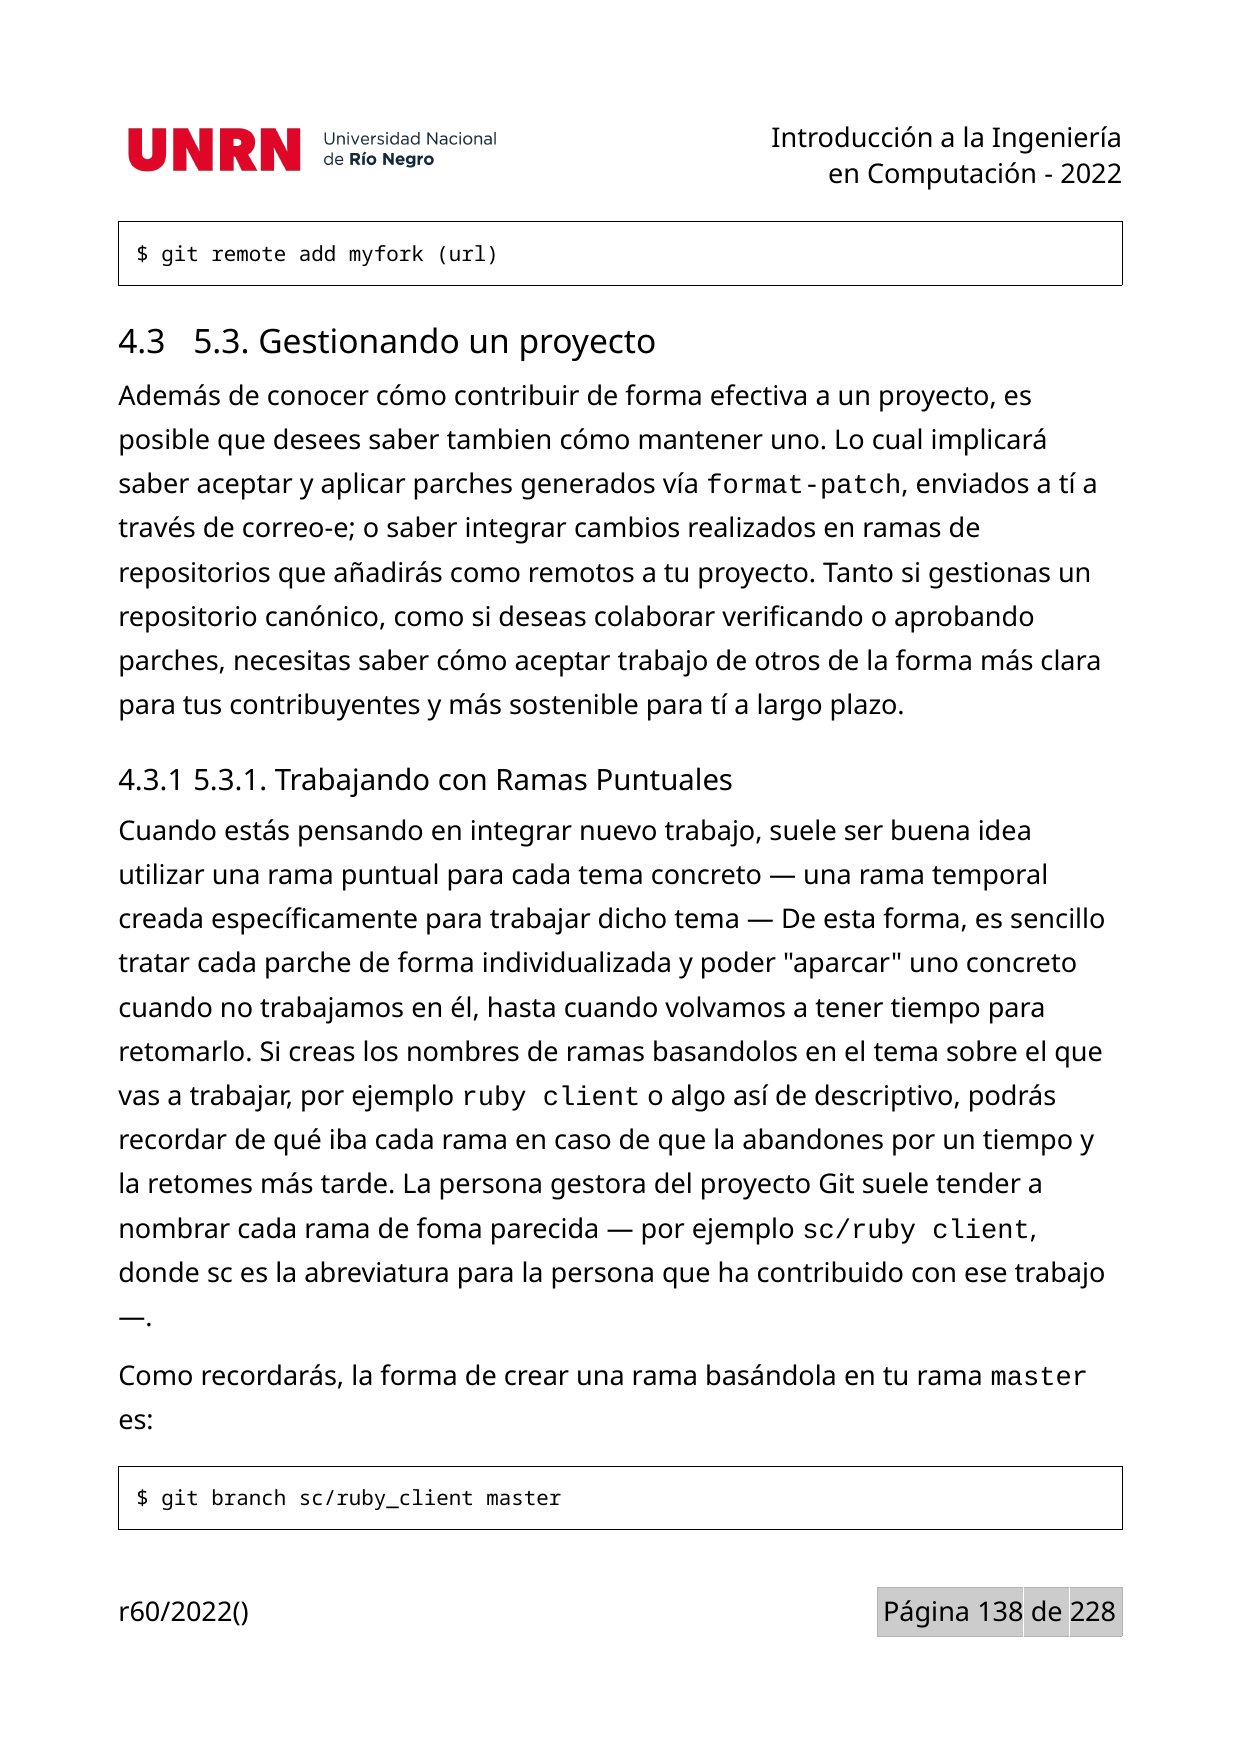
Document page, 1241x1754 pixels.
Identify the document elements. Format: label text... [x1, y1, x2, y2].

picture [118, 118, 505, 180]
text Cuando estás pensando en integrar nuevo trabajo, suele ser buena idea utilizar una rama puntual para cada tema concreto — una rama temporal creada específicamente para trabajar dicho tema — De esta forma, es sencillo tratar cada parche de forma individualizada y poder "aparcar" uno concreto cuando no trabajamos en él, hasta cuando volvamos a tener tiempo para retomarlo. Si creas los nombres de ramas basandolos en el tema sobre el que vas a trabajar, por ejemplo ruby client o algo así de descriptivo, podrás recordar de qué iba cada rama en caso de que la abandones por un tiempo y la retomes más tarde. La persona gestora del proyecto Git suele tender a nombrar cada rama de foma parecida — por ejemplo sc/ruby client, donde sc es la abreviatura para la persona que ha contribuido con ese trabajo —. [118, 811, 1122, 1334]
subtitle 5.3.1. Trabajando con Ramas Puntuales [118, 759, 1122, 799]
text Como recordarás, la forma de crear una rama basándola en tu rama master es: [118, 1356, 1122, 1438]
subtitle 5.3. Gestionando un proyecto [118, 318, 1122, 364]
text Además de conocer cómo contribuir de forma efectiva a un proyecto, es posible que desees saber tambien cómo mantener uno. Lo cual implicará saber aceptar y aplicar parches generados vía format-patch, enviados a tí a través de correo-e; o saber integrar cambios realizados en ramas de repositorios que añadirás como remotos a tu proyecto. Tanto si gestionas un repositorio canónico, como si deseas colaborar verificando o aprobando parches, necesitas saber cómo aceptar trabajo de otros de la forma más clara para tus contribuyentes y más sostenible para tí a largo plazo. [118, 376, 1122, 722]
text $ git branch sc/ruby_client master [119, 1467, 1122, 1529]
text $ git remote add myfork (url) [119, 222, 1122, 285]
